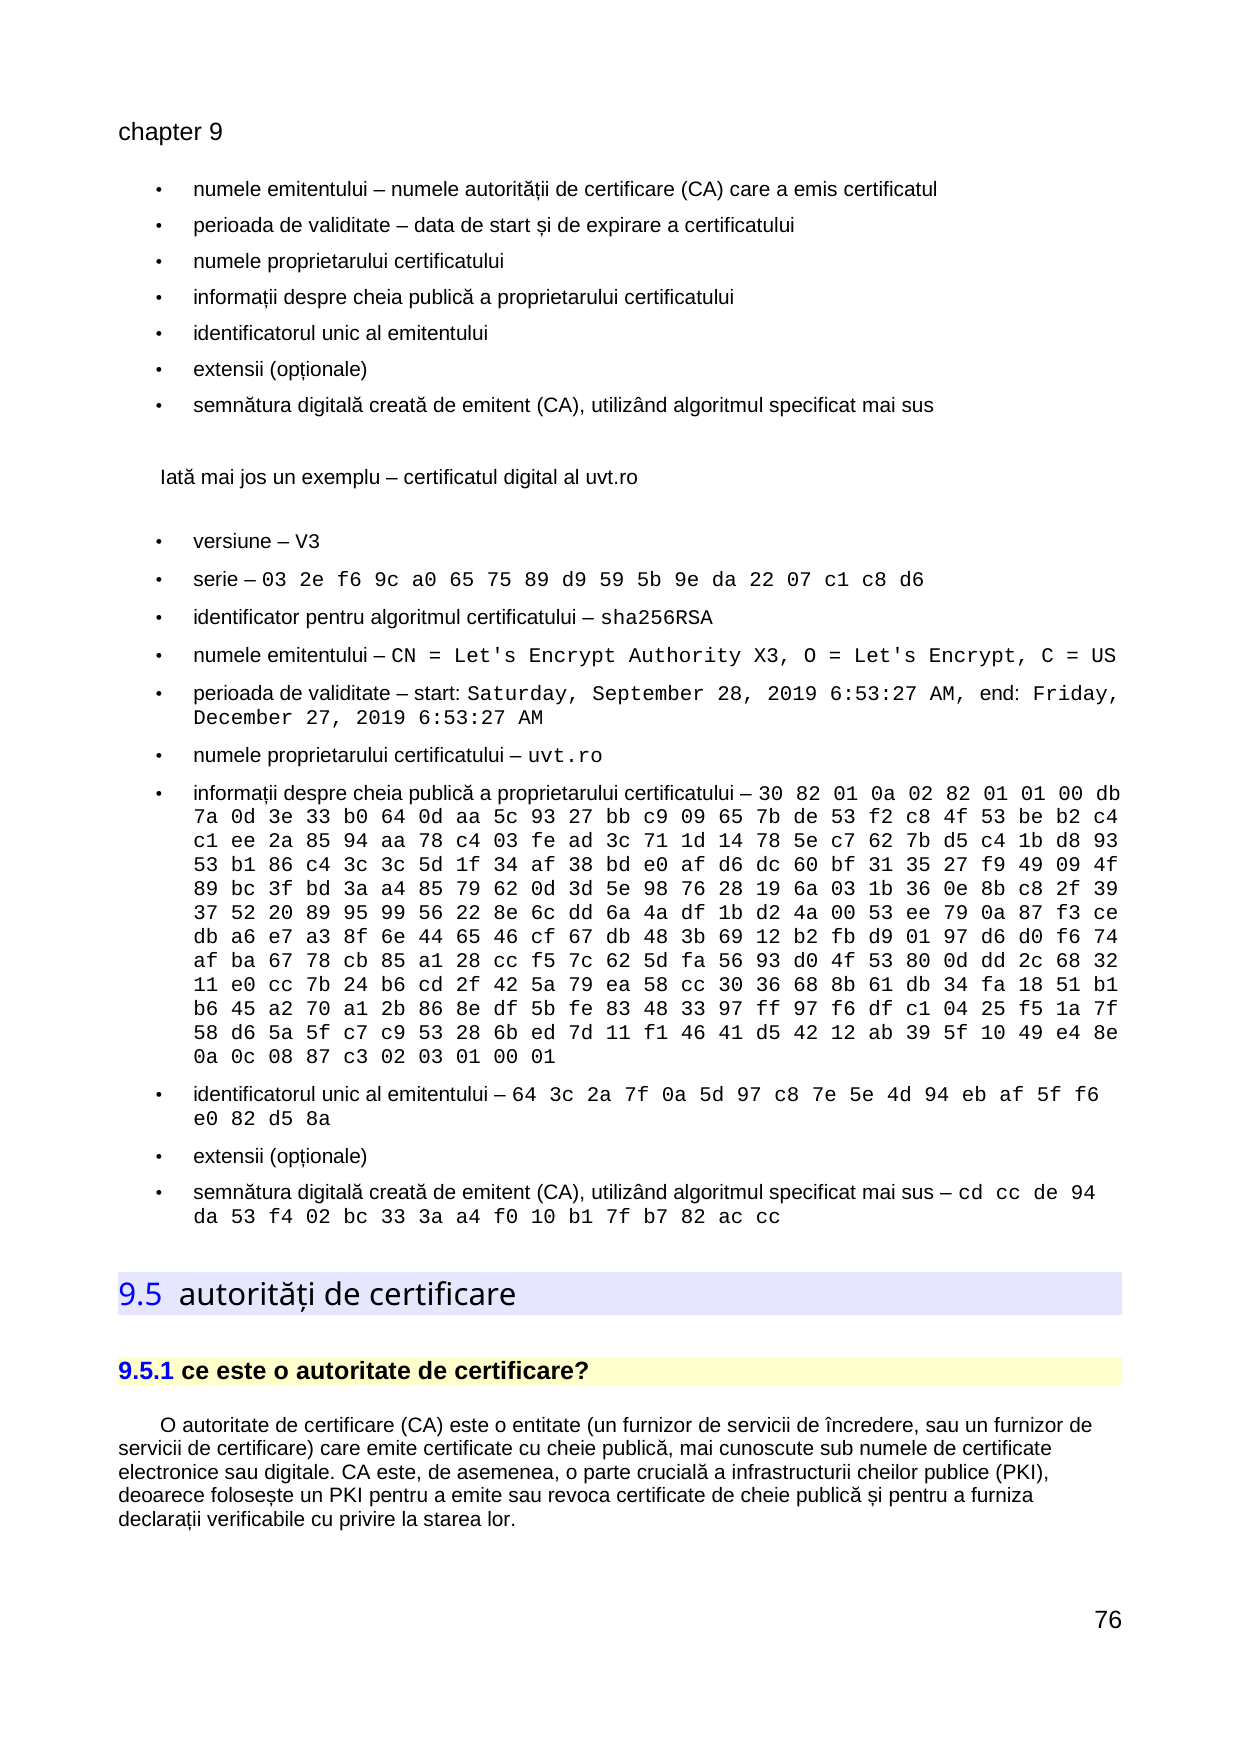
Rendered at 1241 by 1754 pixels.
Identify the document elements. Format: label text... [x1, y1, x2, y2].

text Iată mai jos un exemplu – certificatul digital al uvt.ro [118, 465, 1122, 489]
text O autoritate de certificare (CA) este o entitate (un furnizor de servicii de încredere, sau un furnizor de servicii de certificare) care emite certificate cu cheie publică, mai cunoscute sub numele de certificate electronice sau digitale. CA este, de asemenea, o parte crucială a infrastructurii cheilor publice (PKI), deoarece folosește un PKI pentru a emite sau revoca certificate de cheie publică și pentru a furniza declarații verificabile cu privire la starea lor. [118, 1413, 1122, 1531]
list identificatorul unic al emitentului – 64 3c 2a 7f 0a 5d 97 c8 7e 5e 4d 94 eb af 5f f6 e0 82 d5 8a [156, 1082, 1122, 1132]
list identificatorul unic al emitentului [156, 321, 1122, 345]
subtitle autorități de certificare [118, 1272, 1122, 1315]
list extensii (opționale) [156, 1144, 1122, 1168]
list perioada de validitate – data de start și de expirare a certificatului [156, 213, 1122, 237]
subtitle ce este o autoritate de certificare? [118, 1357, 1122, 1385]
list versiune – V3 [156, 529, 1122, 555]
list numele emitentului – CN = Let's Encrypt Authority X3, O = Let's Encrypt, C = US [156, 643, 1122, 669]
list informații despre cheia publică a proprietarului certificatului [156, 285, 1122, 309]
list semnătura digitală creată de emitent (CA), utilizând algoritmul specificat mai sus – cd cc de 94 da 53 f4 02 bc 33 3a a4 f0 10 b1 7f b7 82 ac cc [156, 1180, 1122, 1230]
list numele emitentului – numele autorității de certificare (CA) care a emis certificatul [156, 177, 1122, 201]
list perioada de validitate – start: Saturday, September 28, 2019 6:53:27 AM, end: Friday, December 27, 2019 6:53:27 AM [156, 681, 1122, 731]
list identificator pentru algoritmul certificatului – sha256RSA [156, 605, 1122, 631]
list numele proprietarului certificatului [156, 249, 1122, 273]
list informații despre cheia publică a proprietarului certificatului – 30 82 01 0a 02 82 01 01 00 db 7a 0d 3e 33 b0 64 0d aa 5c 93 27 bb c9 09 65 7b de 53 f2 c8 4f 53 be b2 c4 c1 ee 2a 85 94 aa 78 c4 03 fe ad 3c 71 1d 14 78 5e c7 62 7b d5 c4 1b d8 93 53 b1 86 c4 3c 3c 5d 1f 34 af 38 bd e0 af d6 dc 60 bf 31 35 27 f9 49 09 4f 89 bc 3f bd 3a a4 85 79 62 0d 3d 5e 98 76 28 19 6a 03 1b 36 0e 8b c8 2f 39 37 52 20 89 95 99 56 22 8e 6c dd 6a 4a df 1b d2 4a 00 53 ee 79 0a 87 f3 ce db a6 e7 a3 8f 6e 44 65 46 cf 67 db 48 3b 69 12 b2 fb d9 01 97 d6 d0 f6 74 af ba 67 78 cb 85 a1 28 cc f5 7c 62 5d fa 56 93 d0 4f 53 80 0d dd 2c 68 32 11 e0 cc 7b 24 b6 cd 2f 42 5a 79 ea 58 cc 30 36 68 8b 61 db 34 fa 18 51 b1 b6 45 a2 70 a1 2b 86 8e df 5b fe 83 48 33 97 ff 97 f6 df c1 04 25 f5 1a 7f 58 d6 5a 5f c7 c9 53 28 6b ed 7d 11 f1 46 41 d5 42 12 ab 39 5f 10 49 e4 8e 0a 0c 08 87 c3 02 03 01 00 01 [156, 781, 1122, 1070]
list semnătura digitală creată de emitent (CA), utilizând algoritmul specificat mai sus [156, 393, 1122, 417]
list extensii (opționale) [156, 357, 1122, 381]
list serie – 03 2e f6 9c a0 65 75 89 d9 59 5b 9e da 22 07 c1 c8 d6 [156, 567, 1122, 593]
list numele proprietarului certificatului – uvt.ro [156, 743, 1122, 768]
